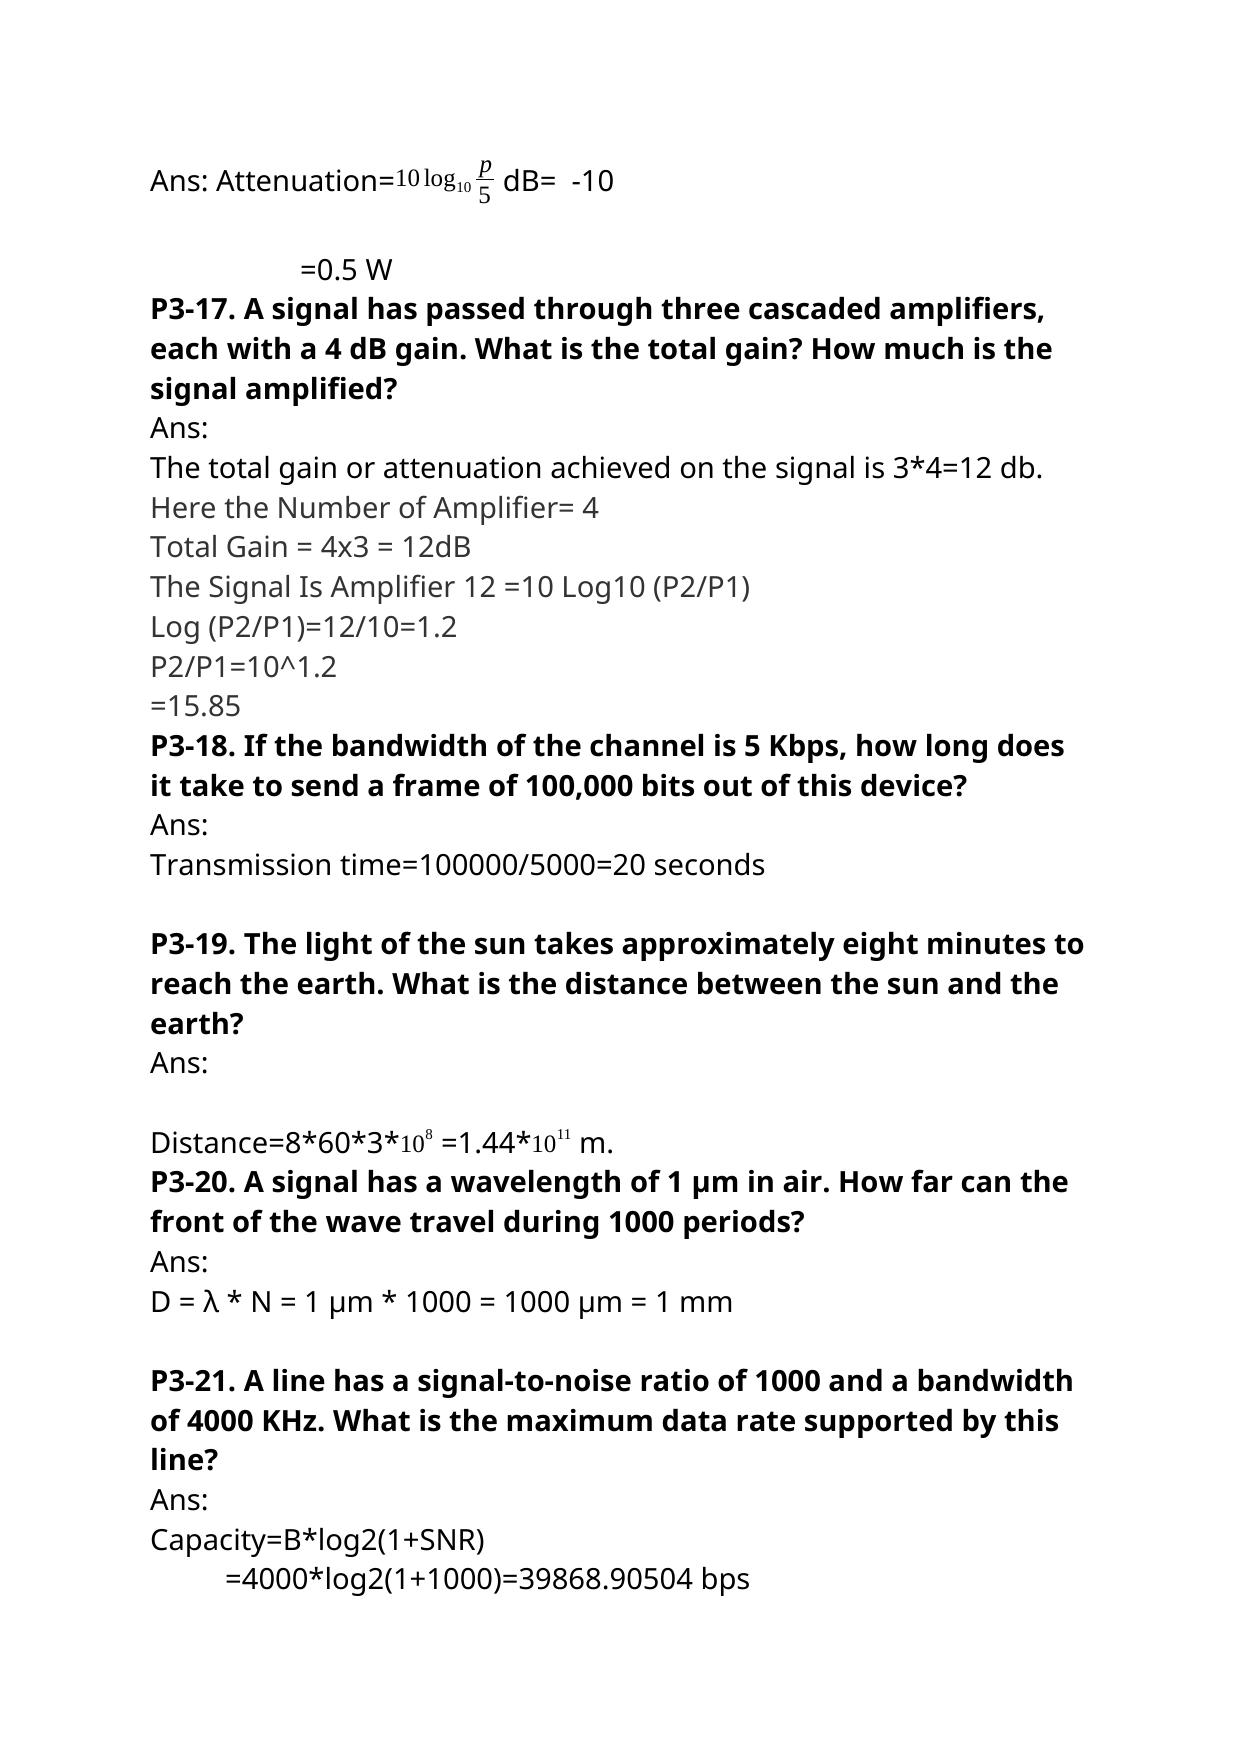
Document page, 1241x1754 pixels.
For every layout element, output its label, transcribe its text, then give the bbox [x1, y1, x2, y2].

text P3-20. A signal has a wavelength of 1 μm in air. How far can the front of the wave travel during 1000 periods? [150, 1162, 1091, 1241]
text Ans: [150, 1043, 1091, 1082]
text =4000*log2(1+1000)=39868.90504 bps [150, 1559, 1091, 1598]
text Ans: [150, 1479, 1091, 1519]
text P3-18. If the bandwidth of the channel is 5 Kbps, how long does it take to send a frame of 100,000 bits out of this device? [150, 725, 1091, 804]
text Ans: [150, 408, 1091, 447]
text The total gain or attenuation achieved on the signal is 3*4=12 db. [150, 447, 1091, 487]
text Ans: Attenuation= dB= -10 [150, 150, 1091, 209]
text Capacity=B*log2(1+SNR) [150, 1519, 1091, 1559]
text Distance=8*60*3* =1.44* m. [150, 1122, 1091, 1162]
text P3-21. A line has a signal-to-noise ratio of 1000 and a bandwidth of 4000 KHz. What is the maximum data rate supported by this line? [150, 1360, 1091, 1479]
text Ans: [150, 804, 1091, 844]
text Transmission time=100000/5000=20 seconds [150, 844, 1091, 884]
text Here the Number of Amplifier= 4 Total Gain = 4x3 = 12dB The Signal Is Amplifier 12 =10 Log10 (P2/P1) Log (P2/P1)=12/10=1.2 P2/P1=10^1.2 =15.85 [150, 487, 1091, 725]
text Ans: [150, 1241, 1091, 1281]
text D = λ * N = 1 μm * 1000 = 1000 μm = 1 mm [150, 1281, 1091, 1321]
text P3-17. A signal has passed through three cascaded amplifiers, each with a 4 dB gain. What is the total gain? How much is the signal amplified? [150, 289, 1091, 408]
text P3-19. The light of the sun takes approximately eight minutes to reach the earth. What is the distance between the sun and the earth? [150, 924, 1091, 1043]
text =0.5 W [150, 249, 1091, 289]
